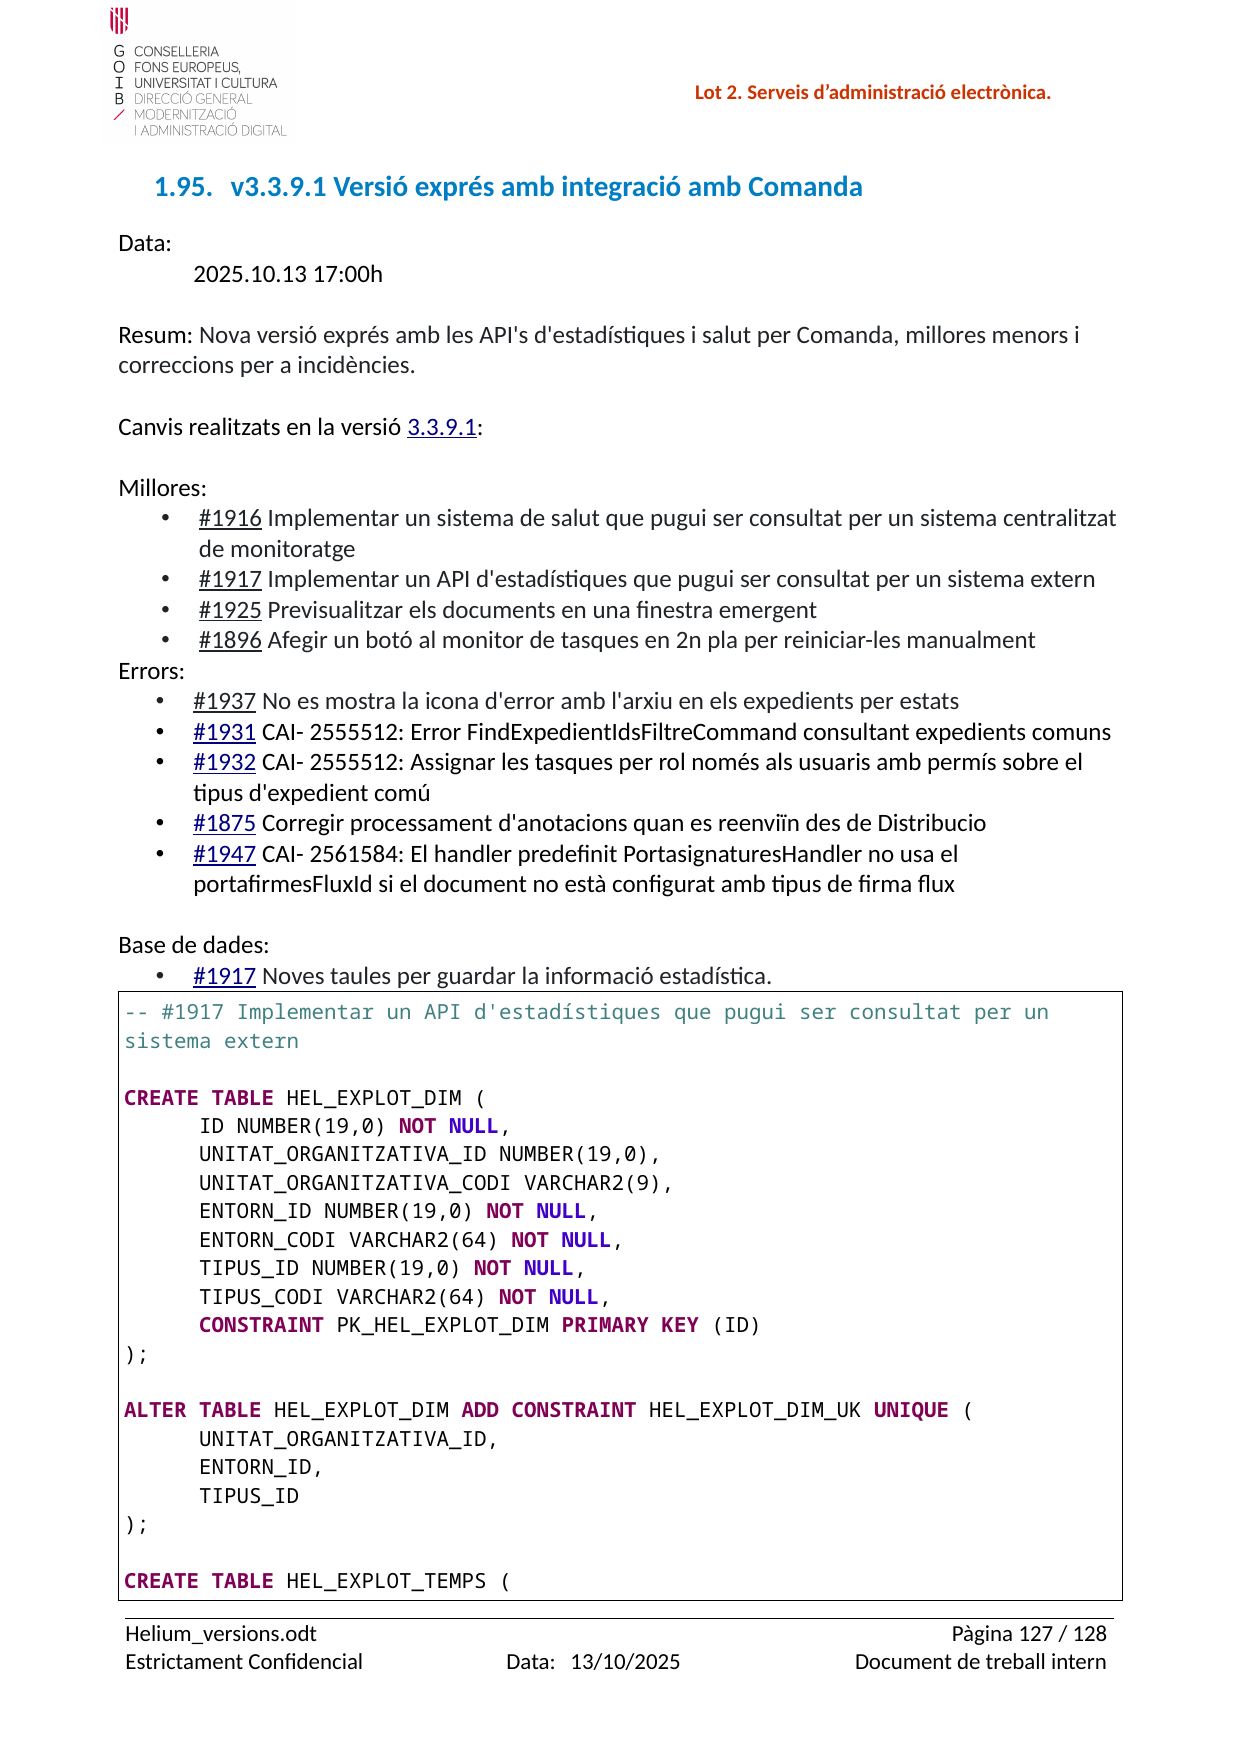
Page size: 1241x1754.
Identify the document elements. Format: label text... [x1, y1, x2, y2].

table_header -- #1917 Implementar un API d'estadístiques que pugui ser consultat per un sistema extern CREATE TABLE HEL_EXPLOT_DIM ( ID NUMBER(19,0) NOT NULL, UNITAT_ORGANITZATIVA_ID NUMBER(19,0), UNITAT_ORGANITZATIVA_CODI VARCHAR2(9), ENTORN_ID NUMBER(19,0) NOT NULL, ENTORN_CODI VARCHAR2(64) NOT NULL, TIPUS_ID NUMBER(19,0) NOT NULL, TIPUS_CODI VARCHAR2(64) NOT NULL, CONSTRAINT PK_HEL_EXPLOT_DIM PRIMARY KEY (ID) ); ALTER TABLE HEL_EXPLOT_DIM ADD CONSTRAINT HEL_EXPLOT_DIM_UK UNIQUE ( UNITAT_ORGANITZATIVA_ID, ENTORN_ID, TIPUS_ID ); CREATE TABLE HEL_EXPLOT_TEMPS ( [119, 992, 1122, 1600]
text Resum: Nova versió exprés amb les API's d'estadístiques i salut per Comanda, millores menors i correccions per a incidències. [118, 319, 1122, 380]
list #1896 Afegir un botó al monitor de tasques en 2n pla per reiniciar-les manualment [161, 624, 1122, 655]
text Errors: [118, 655, 1122, 685]
list #1931 CAI- 2555512: Error FindExpedientIdsFiltreCommand consultant expedients comuns [156, 716, 1122, 746]
list #1875 Corregir processament d'anotacions quan es reenviïn des de Distribucio [156, 807, 1122, 838]
subtitle v3.3.9.1 Versió exprés amb integració amb Comanda [153, 168, 1122, 204]
text Millores: [118, 472, 1122, 502]
list #1937 No es mostra la icona d'error amb l'arxiu en els expedients per estats [156, 685, 1122, 716]
list #1917 Noves taules per guardar la informació estadística. [156, 960, 1122, 991]
text Base de dades: [118, 929, 1122, 960]
text 2025.10.13 17:00h [118, 258, 1122, 289]
list #1917 Implementar un API d'estadístiques que pugui ser consultat per un sistema extern [161, 563, 1122, 594]
list #1947 CAI- 2561584: El handler predefinit PortasignaturesHandler no usa el portafirmesFluxId si el document no està configurat amb tipus de firma flux [156, 838, 1122, 899]
text Data: [118, 228, 1122, 258]
picture [100, 0, 297, 144]
list #1925 Previsualitzar els documents en una finestra emergent [161, 594, 1122, 624]
text Canvis realitzats en la versió 3.3.9.1: [118, 411, 1122, 441]
list #1916 Implementar un sistema de salut que pugui ser consultat per un sistema centralitzat de monitoratge [161, 502, 1122, 563]
list #1932 CAI- 2555512: Assignar les tasques per rol només als usuaris amb permís sobre el tipus d'expedient comú [156, 746, 1122, 807]
